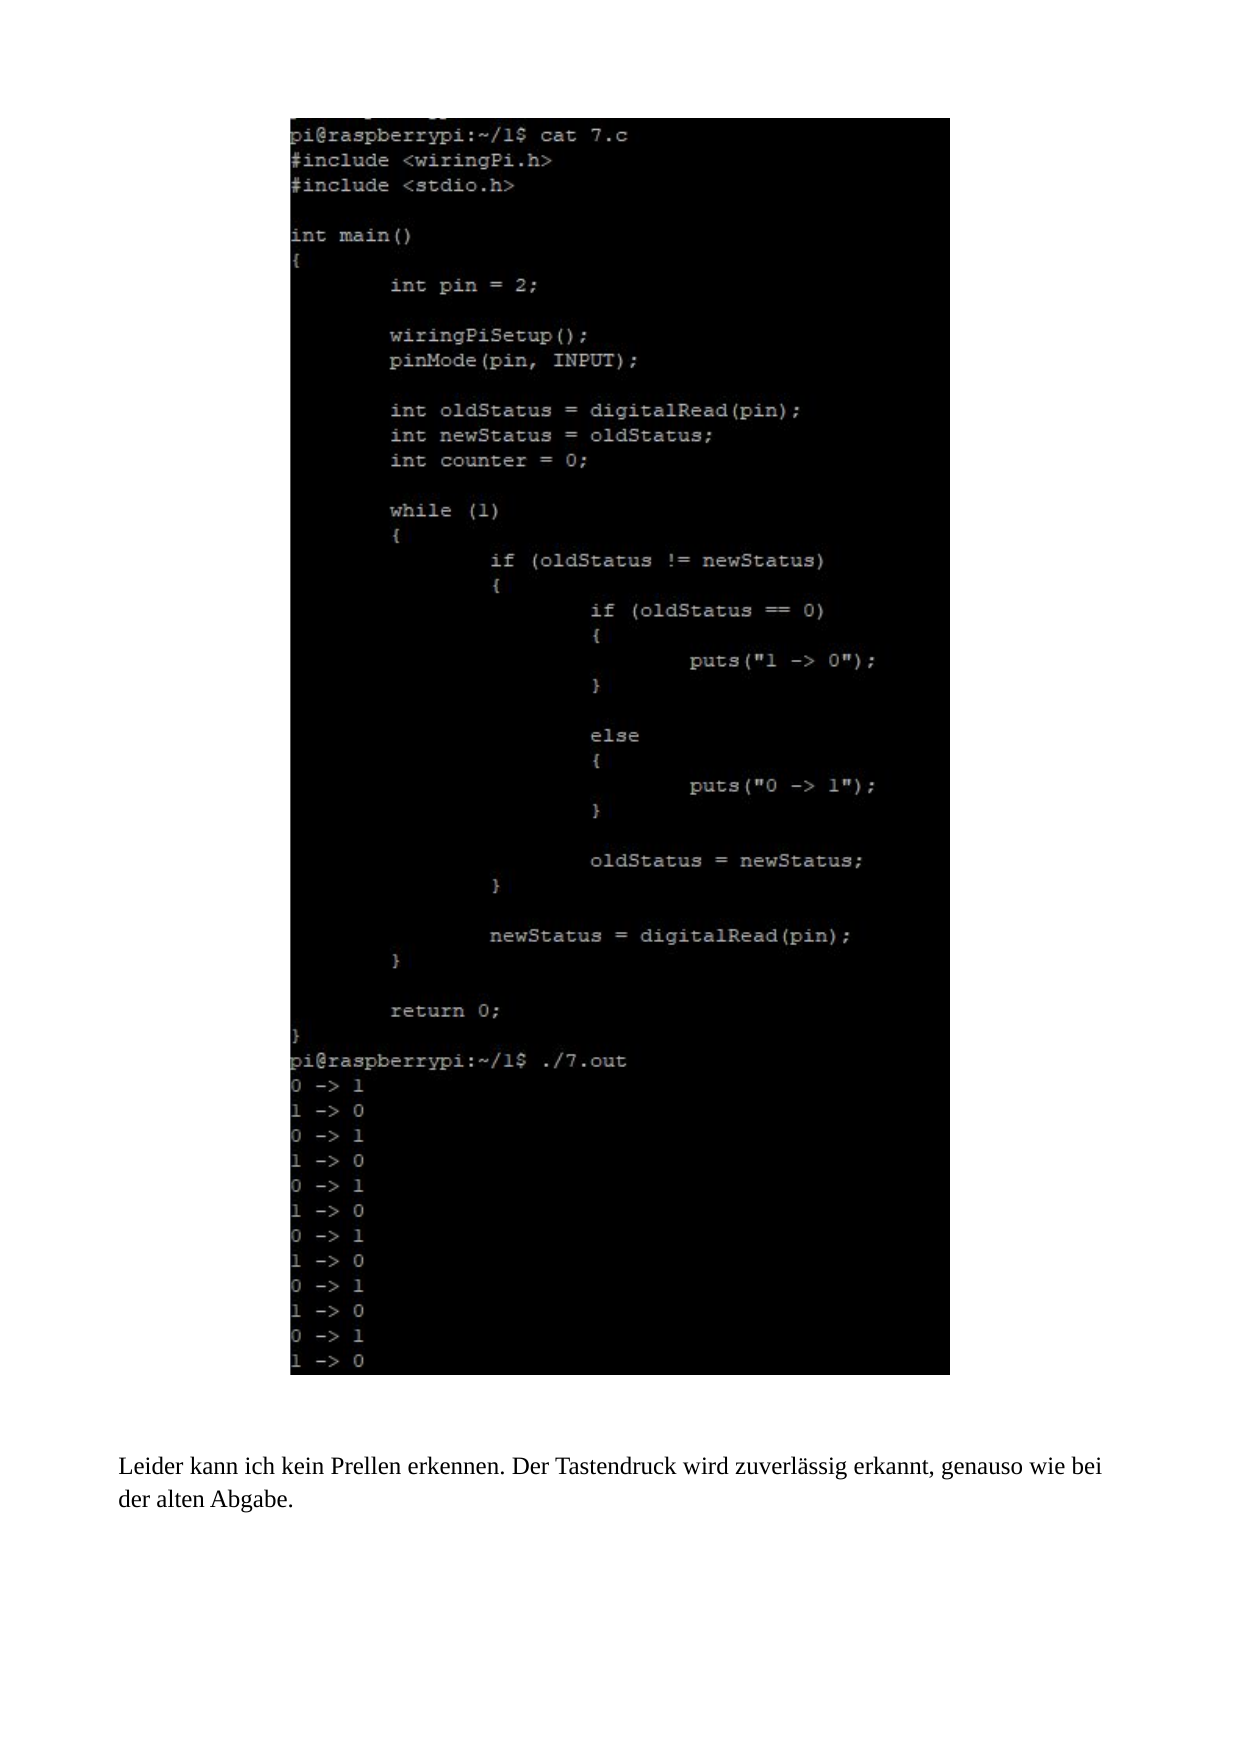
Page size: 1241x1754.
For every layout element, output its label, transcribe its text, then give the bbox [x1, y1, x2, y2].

text Leider kann ich kein Prellen erkennen. Der Tastendruck wird zuverlässig erkannt, genauso wie bei der alten Abgabe. [118, 1451, 1122, 1513]
picture [290, 118, 950, 1375]
